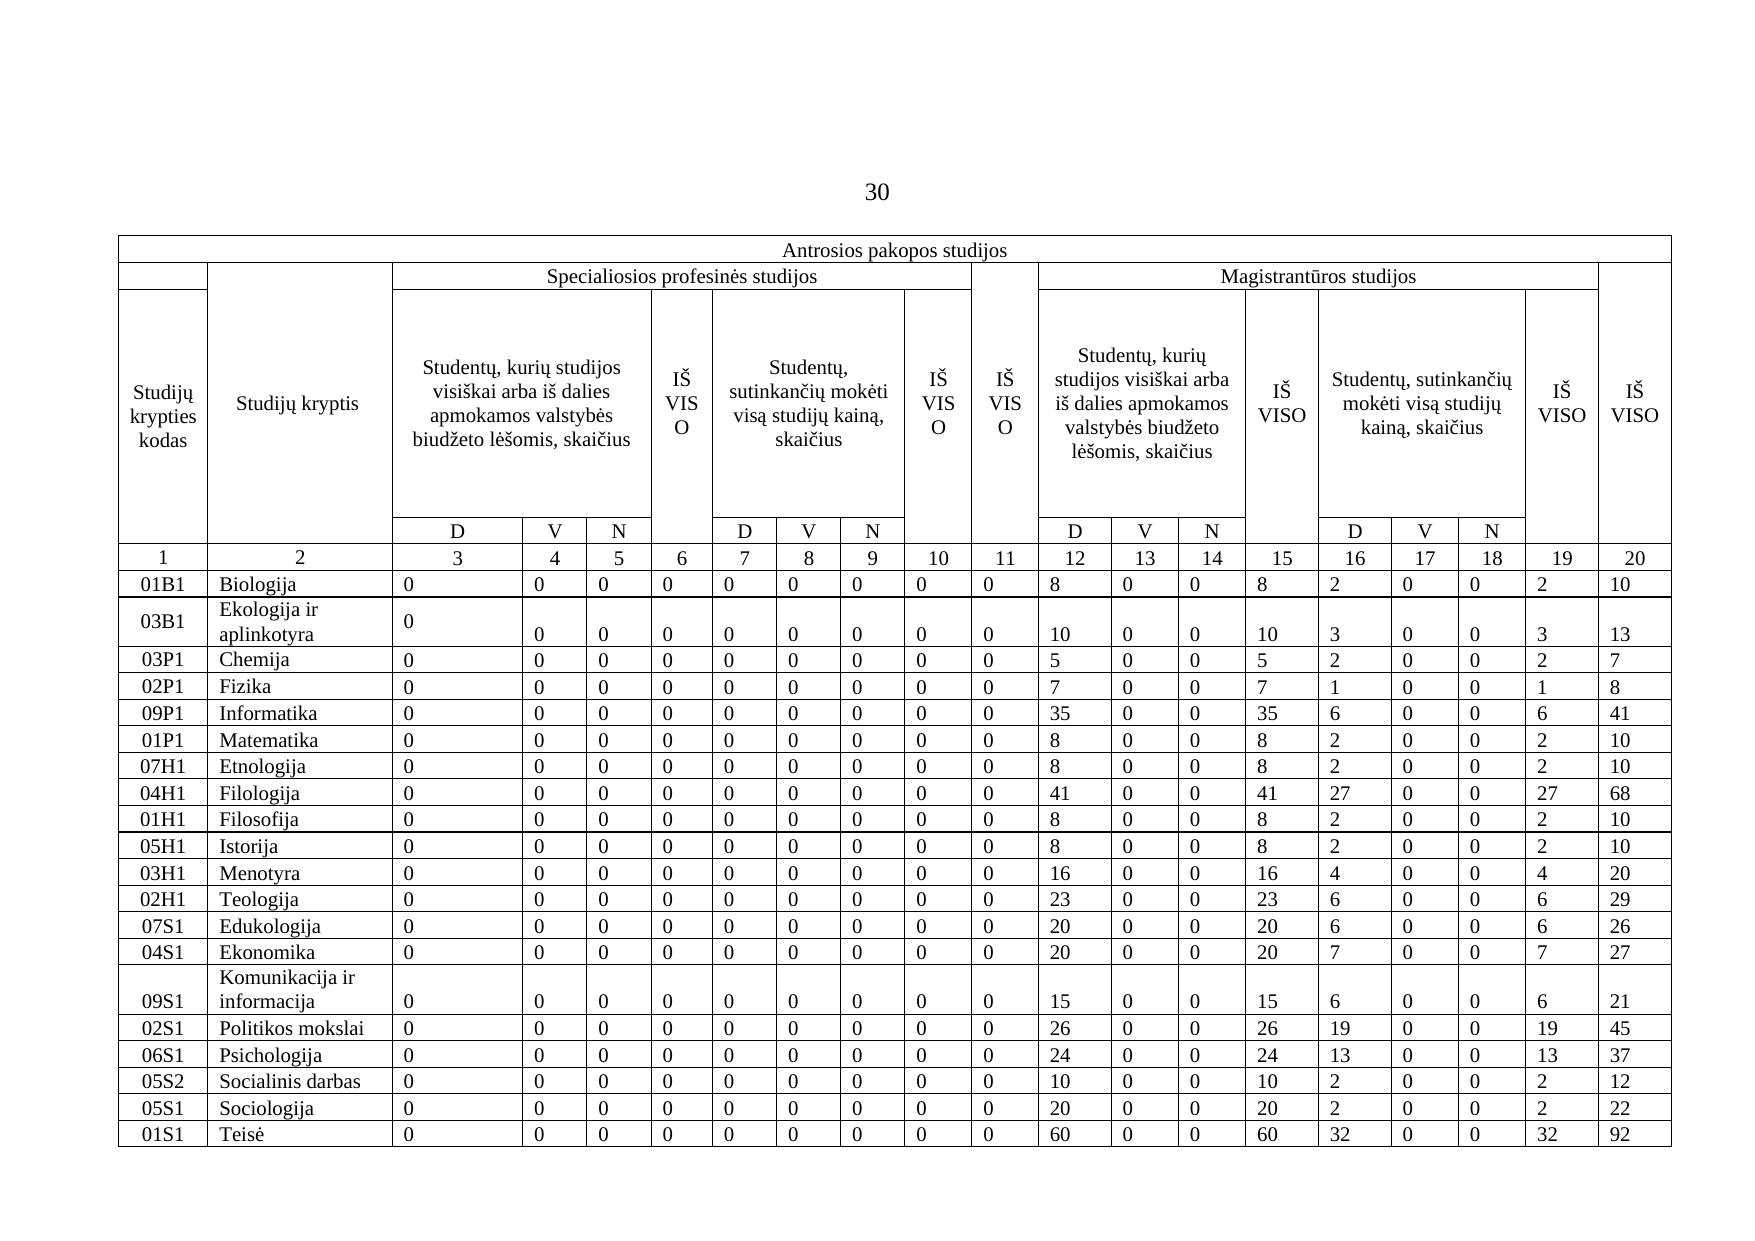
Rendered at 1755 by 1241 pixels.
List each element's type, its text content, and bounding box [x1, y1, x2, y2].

table_cell D [1319, 518, 1391, 543]
table_cell 0 [523, 1094, 586, 1120]
table_cell 0 [393, 1068, 522, 1093]
table_cell 0 [841, 779, 904, 805]
table_cell 0 [523, 726, 586, 752]
table_cell [119, 263, 207, 288]
table_cell Menotyra [208, 859, 392, 884]
table_cell 0 [972, 726, 1038, 752]
table_cell 0 [972, 700, 1038, 725]
table_cell 0 [587, 571, 651, 596]
table_cell 0 [1112, 647, 1178, 672]
table_cell 0 [1392, 1068, 1458, 1093]
table_cell 07H1 [119, 753, 207, 778]
table_cell N [1179, 518, 1245, 543]
table_header Antrosios pakopos studijos [119, 236, 1671, 262]
table_cell 0 [587, 939, 651, 964]
table_cell 7 [1526, 939, 1598, 964]
table_cell 0 [972, 912, 1038, 938]
table_cell 0 [841, 1015, 904, 1040]
table_cell 2 [1526, 833, 1598, 858]
table_cell 0 [972, 673, 1038, 699]
table_cell 07S1 [119, 912, 207, 938]
table_cell 22 [1599, 1094, 1671, 1120]
table_cell 0 [393, 1121, 522, 1146]
table_cell 0 [905, 939, 971, 964]
table_cell 0 [393, 1041, 522, 1067]
table_cell 0 [1392, 939, 1458, 964]
table_cell 0 [1112, 806, 1178, 831]
table_cell 0 [523, 833, 586, 858]
table_cell Biologija [208, 571, 392, 596]
table_cell 0 [1392, 1041, 1458, 1067]
table_cell 4 [1526, 859, 1598, 884]
table_cell 0 [972, 886, 1038, 911]
table_cell 0 [523, 912, 586, 938]
table_cell 13 [1526, 1041, 1598, 1067]
table_cell 92 [1599, 1121, 1671, 1146]
table_cell 0 [587, 1041, 651, 1067]
table_cell 0 [1179, 912, 1245, 938]
table_cell 29 [1599, 886, 1671, 911]
table_cell 0 [841, 726, 904, 752]
table_cell [208, 263, 392, 288]
table_cell 10 [1599, 753, 1671, 778]
table_cell 0 [393, 1015, 522, 1040]
table_cell 0 [587, 965, 651, 1013]
table_cell 0 [523, 939, 586, 964]
table_cell 10 [1599, 833, 1671, 858]
table_cell 8 [1246, 753, 1318, 778]
table_cell Ekonomika [208, 939, 392, 964]
table_cell 0 [905, 1068, 971, 1093]
table_cell 0 [777, 833, 840, 858]
table_cell 8 [1246, 806, 1318, 831]
table_cell 20 [1039, 1094, 1111, 1120]
table_cell 12 [1599, 1068, 1671, 1093]
table_cell 10 [1599, 726, 1671, 752]
table_cell 09P1 [119, 700, 207, 725]
table_cell 0 [905, 833, 971, 858]
table_cell [1599, 263, 1671, 288]
table_cell 0 [713, 1068, 776, 1093]
table_cell 0 [1459, 779, 1525, 805]
table_cell 0 [1112, 673, 1178, 699]
table_cell 7 [1246, 673, 1318, 699]
table_cell 0 [1179, 886, 1245, 911]
table_cell 0 [841, 571, 904, 596]
table_cell 0 [972, 1068, 1038, 1093]
table_cell 7 [1599, 647, 1671, 672]
table_cell 0 [1179, 965, 1245, 1013]
table_cell V [777, 518, 840, 543]
table_cell 02P1 [119, 673, 207, 699]
table_cell 0 [652, 833, 712, 858]
table_cell 0 [972, 647, 1038, 672]
table_cell Istorija [208, 833, 392, 858]
table_cell 35 [1246, 700, 1318, 725]
table_cell 0 [393, 726, 522, 752]
table_cell Fizika [208, 673, 392, 699]
table_cell 0 [777, 700, 840, 725]
table_cell 0 [652, 1094, 712, 1120]
table_cell 0 [972, 598, 1038, 646]
table_cell 2 [1526, 726, 1598, 752]
table_cell 0 [841, 1094, 904, 1120]
table_cell 0 [1112, 939, 1178, 964]
table_cell 23 [1039, 886, 1111, 911]
table_cell 0 [841, 912, 904, 938]
table_cell 45 [1599, 1015, 1671, 1040]
table_cell 27 [1599, 939, 1671, 964]
table_cell 0 [777, 726, 840, 752]
table_cell 16 [1039, 859, 1111, 884]
table_cell 0 [972, 1041, 1038, 1067]
table_cell 0 [1179, 859, 1245, 884]
table_cell 0 [652, 912, 712, 938]
table_cell 0 [1179, 726, 1245, 752]
table_cell 0 [1459, 939, 1525, 964]
table_cell 6 [1526, 912, 1598, 938]
table_cell 0 [713, 598, 776, 646]
table_cell 16 [1319, 544, 1391, 570]
table_cell 1 [1526, 673, 1598, 699]
table_cell 0 [972, 859, 1038, 884]
table_cell 6 [652, 544, 712, 570]
table_cell 3 [1319, 598, 1391, 646]
table_cell Politikos mokslai [208, 1015, 392, 1040]
table_cell 7 [713, 544, 776, 570]
table_cell 0 [905, 598, 971, 646]
table_cell [208, 517, 392, 543]
table_cell IŠ VISO [972, 289, 1038, 517]
table_cell [972, 263, 1038, 288]
table_cell 0 [777, 939, 840, 964]
table_cell 0 [393, 647, 522, 672]
table_cell 2 [1319, 571, 1391, 596]
table_cell 0 [1459, 753, 1525, 778]
table_cell 0 [587, 1121, 651, 1146]
table_cell 15 [1246, 965, 1318, 1013]
table_cell 0 [777, 1094, 840, 1120]
table_cell 0 [523, 1121, 586, 1146]
table_cell 0 [523, 753, 586, 778]
table_cell 0 [652, 939, 712, 964]
table_cell 2 [1526, 806, 1598, 831]
table_cell 0 [393, 859, 522, 884]
table_cell 01S1 [119, 1121, 207, 1146]
table_cell 0 [587, 647, 651, 672]
table_cell 5 [1039, 647, 1111, 672]
table_cell Studijų krypties kodas [119, 290, 207, 543]
table_cell 0 [1179, 806, 1245, 831]
table_cell Chemija [208, 647, 392, 672]
table_cell D [1039, 518, 1111, 543]
table_cell 09S1 [119, 965, 207, 1013]
table_cell 0 [1392, 806, 1458, 831]
table_cell Specialiosios profesinės studijos [393, 263, 971, 288]
table_cell 10 [1599, 571, 1671, 596]
table_cell 19 [1319, 1015, 1391, 1040]
table_cell 0 [777, 647, 840, 672]
table_cell 0 [523, 647, 586, 672]
table_cell 2 [1319, 647, 1391, 672]
table_cell 0 [1459, 912, 1525, 938]
table_cell 0 [1179, 647, 1245, 672]
table_cell 0 [905, 726, 971, 752]
table_cell 0 [713, 833, 776, 858]
table_cell 0 [713, 647, 776, 672]
table_cell 0 [523, 673, 586, 699]
table_cell Komunikacija ir informacija [208, 965, 392, 1013]
table_cell N [587, 518, 651, 543]
table_cell 0 [1112, 833, 1178, 858]
table_cell 0 [1459, 965, 1525, 1013]
table_cell Teisė [208, 1121, 392, 1146]
table_cell 0 [1179, 1015, 1245, 1040]
table_cell 20 [1246, 1094, 1318, 1120]
table_cell 41 [1246, 779, 1318, 805]
table_cell 0 [713, 912, 776, 938]
table_cell 0 [523, 571, 586, 596]
table_cell 0 [1459, 1121, 1525, 1146]
table_cell 0 [777, 571, 840, 596]
table_cell 0 [1112, 912, 1178, 938]
table_cell Informatika [208, 700, 392, 725]
table_cell 11 [972, 544, 1038, 570]
table_cell 0 [905, 779, 971, 805]
table_cell 0 [777, 912, 840, 938]
table_cell 0 [652, 1015, 712, 1040]
table_cell 0 [587, 912, 651, 938]
table_cell [1246, 517, 1318, 543]
table_cell 0 [393, 753, 522, 778]
table_cell 0 [652, 886, 712, 911]
table_cell IŠ VISO [1599, 289, 1671, 517]
table_cell 8 [1246, 726, 1318, 752]
table_cell 0 [1179, 939, 1245, 964]
table_cell 0 [1459, 598, 1525, 646]
table_cell 04S1 [119, 939, 207, 964]
table_cell 8 [1039, 571, 1111, 596]
table_cell 0 [841, 806, 904, 831]
table_cell 0 [713, 753, 776, 778]
table_cell 0 [587, 1068, 651, 1093]
table_cell 35 [1039, 700, 1111, 725]
table_cell 0 [587, 726, 651, 752]
table_cell 0 [523, 859, 586, 884]
table_cell 4 [523, 544, 586, 570]
table_cell 05S1 [119, 1094, 207, 1120]
table_cell [1526, 517, 1598, 543]
table_cell 0 [777, 1041, 840, 1067]
table_cell 0 [713, 859, 776, 884]
table_cell 60 [1246, 1121, 1318, 1146]
table_cell 0 [905, 1094, 971, 1120]
table_cell 0 [713, 726, 776, 752]
table_cell 5 [1246, 647, 1318, 672]
table_cell 0 [1112, 1121, 1178, 1146]
table_cell 0 [523, 806, 586, 831]
table_cell 20 [1599, 859, 1671, 884]
table_cell 6 [1319, 912, 1391, 938]
table_cell 0 [841, 833, 904, 858]
table_cell 0 [1112, 1041, 1178, 1067]
table_cell 10 [1246, 598, 1318, 646]
table_cell Studentų, kurių studijos visiškai arba iš dalies apmokamos valstybės biudžeto lėšomis, skaičius [1039, 290, 1245, 517]
table_cell 20 [1039, 912, 1111, 938]
table_cell 0 [777, 673, 840, 699]
table_cell 41 [1039, 779, 1111, 805]
table_cell V [1112, 518, 1178, 543]
table_cell 0 [1392, 647, 1458, 672]
table_cell 0 [841, 700, 904, 725]
table_cell 0 [1179, 1068, 1245, 1093]
table_cell 0 [1459, 1041, 1525, 1067]
table_cell 0 [777, 753, 840, 778]
table_cell 0 [777, 859, 840, 884]
table_cell 10 [1246, 1068, 1318, 1093]
table_cell 2 [1319, 1068, 1391, 1093]
table_cell 0 [587, 753, 651, 778]
table_cell IŠ VISO [1526, 290, 1598, 517]
table_cell 0 [523, 1015, 586, 1040]
table_cell 0 [841, 753, 904, 778]
table_cell 0 [713, 571, 776, 596]
table_cell Studijų kryptis [208, 289, 392, 517]
table_cell 8 [1599, 673, 1671, 699]
table_cell 13 [1599, 598, 1671, 646]
table_cell 0 [1112, 571, 1178, 596]
table_cell 0 [1392, 886, 1458, 911]
table_cell 0 [713, 779, 776, 805]
table_cell 0 [1392, 700, 1458, 725]
table_cell 0 [1392, 726, 1458, 752]
table_cell 0 [777, 886, 840, 911]
table_cell 0 [905, 700, 971, 725]
table_cell 03P1 [119, 647, 207, 672]
table_cell 0 [713, 1121, 776, 1146]
table_cell 0 [393, 939, 522, 964]
table_cell 0 [652, 1068, 712, 1093]
table_cell 37 [1599, 1041, 1671, 1067]
table_cell 0 [523, 886, 586, 911]
table_cell [1599, 517, 1671, 543]
table_cell 0 [1459, 1068, 1525, 1093]
table_cell 15 [1246, 544, 1318, 570]
table_cell 27 [1319, 779, 1391, 805]
table_cell 3 [1526, 598, 1598, 646]
table_cell 0 [652, 647, 712, 672]
table_cell N [1459, 518, 1525, 543]
table_cell IŠ VISO [652, 290, 712, 517]
table_cell V [1392, 518, 1458, 543]
table_cell Etnologija [208, 753, 392, 778]
table_cell 20 [1246, 912, 1318, 938]
table_cell 0 [393, 779, 522, 805]
table_cell Psichologija [208, 1041, 392, 1067]
table_cell 0 [713, 965, 776, 1013]
table_cell 2 [1526, 1094, 1598, 1120]
table_cell 06S1 [119, 1041, 207, 1067]
table_cell 0 [777, 965, 840, 1013]
table_cell 0 [1392, 673, 1458, 699]
table_cell 8 [1246, 571, 1318, 596]
table_cell 0 [841, 886, 904, 911]
table_cell 01B1 [119, 571, 207, 596]
table_cell 0 [777, 779, 840, 805]
table_cell 20 [1246, 939, 1318, 964]
table_cell 0 [652, 700, 712, 725]
table_cell 0 [972, 1015, 1038, 1040]
table_cell 0 [1459, 700, 1525, 725]
table_cell 0 [393, 806, 522, 831]
table_cell 0 [713, 939, 776, 964]
table_cell 0 [905, 571, 971, 596]
table_cell 2 [1526, 571, 1598, 596]
table_cell 0 [1392, 753, 1458, 778]
table_cell 0 [777, 1015, 840, 1040]
table_cell 0 [972, 806, 1038, 831]
table_cell 2 [1319, 833, 1391, 858]
table_cell 2 [1319, 1094, 1391, 1120]
table_cell Matematika [208, 726, 392, 752]
table_cell 02H1 [119, 886, 207, 911]
table_cell 0 [652, 779, 712, 805]
table_cell Teologija [208, 886, 392, 911]
table_cell 01P1 [119, 726, 207, 752]
table_cell 24 [1039, 1041, 1111, 1067]
table_cell 0 [652, 598, 712, 646]
table_cell 15 [1039, 965, 1111, 1013]
table_cell 10 [905, 544, 971, 570]
table_cell 0 [587, 1015, 651, 1040]
table_cell 0 [841, 965, 904, 1013]
table_cell 0 [393, 700, 522, 725]
table_cell 0 [1392, 965, 1458, 1013]
table_cell 13 [1112, 544, 1178, 570]
table_cell 8 [1039, 833, 1111, 858]
table_cell [972, 517, 1038, 543]
table_cell 0 [393, 965, 522, 1013]
table_cell 0 [1459, 859, 1525, 884]
table_cell Studentų, kurių studijos visiškai arba iš dalies apmokamos valstybės biudžeto lėšomis, skaičius [393, 290, 651, 517]
table_cell 24 [1246, 1041, 1318, 1067]
table_cell 0 [523, 598, 586, 646]
table_cell 0 [1112, 779, 1178, 805]
table_cell IŠ VISO [1246, 290, 1318, 517]
table_cell Studentų, sutinkančių mokėti visą studijų kainą, skaičius [1319, 290, 1525, 517]
table_cell 0 [905, 753, 971, 778]
table_cell Ekologija ir aplinkotyra [208, 598, 392, 646]
table_cell 04H1 [119, 779, 207, 805]
table_cell 2 [1319, 806, 1391, 831]
table_cell 0 [393, 1094, 522, 1120]
table_cell 0 [905, 1121, 971, 1146]
table_cell Edukologija [208, 912, 392, 938]
table_cell Filosofija [208, 806, 392, 831]
table_cell 0 [652, 753, 712, 778]
table_cell 0 [1112, 700, 1178, 725]
table_cell 0 [841, 1121, 904, 1146]
table_cell D [713, 518, 776, 543]
table_cell 03B1 [119, 598, 207, 646]
table_cell 0 [652, 673, 712, 699]
table_cell 0 [1112, 965, 1178, 1013]
table_cell 0 [1459, 726, 1525, 752]
table_cell 32 [1319, 1121, 1391, 1146]
table_cell 0 [523, 1068, 586, 1093]
table_cell 0 [1392, 571, 1458, 596]
table_cell 0 [1392, 833, 1458, 858]
table_cell 10 [1599, 806, 1671, 831]
table_cell 0 [1179, 779, 1245, 805]
table_cell 0 [1459, 1094, 1525, 1120]
table_cell [905, 517, 971, 543]
table_cell 6 [1319, 700, 1391, 725]
table_cell 0 [587, 886, 651, 911]
table_cell 2 [1319, 753, 1391, 778]
table_cell 0 [1112, 886, 1178, 911]
table_cell 41 [1599, 700, 1671, 725]
table_cell 0 [587, 833, 651, 858]
table_cell 1 [1319, 673, 1391, 699]
table_cell 6 [1526, 965, 1598, 1013]
table_cell 7 [1319, 939, 1391, 964]
table_cell 0 [587, 806, 651, 831]
table_cell 0 [587, 779, 651, 805]
table_cell 0 [713, 700, 776, 725]
table_cell 0 [841, 859, 904, 884]
table_cell 7 [1039, 673, 1111, 699]
table_cell 0 [713, 673, 776, 699]
table_cell 0 [905, 912, 971, 938]
table_cell Studentų, sutinkančių mokėti visą studijų kainą, skaičius [713, 290, 904, 517]
table_cell 0 [905, 647, 971, 672]
table_cell 0 [1112, 598, 1178, 646]
table_cell 0 [1392, 912, 1458, 938]
table_cell 0 [1459, 886, 1525, 911]
table_cell 0 [587, 1094, 651, 1120]
table_cell 19 [1526, 1015, 1598, 1040]
table_cell 13 [1319, 1041, 1391, 1067]
table_cell 23 [1246, 886, 1318, 911]
table_cell 0 [1459, 571, 1525, 596]
table_cell 9 [841, 544, 904, 570]
table_cell 0 [841, 673, 904, 699]
table_cell 0 [393, 598, 522, 646]
table_cell 0 [841, 598, 904, 646]
table_cell 01H1 [119, 806, 207, 831]
table_cell 0 [1179, 753, 1245, 778]
table_cell 0 [841, 939, 904, 964]
table_cell IŠ VISO [905, 290, 971, 517]
table_cell 8 [1246, 833, 1318, 858]
table_cell 0 [1392, 1094, 1458, 1120]
table_cell 0 [652, 965, 712, 1013]
table_cell 0 [1112, 1068, 1178, 1093]
table_cell 0 [1179, 571, 1245, 596]
table_cell D [393, 518, 522, 543]
table_cell 19 [1526, 544, 1598, 570]
table_cell Socialinis darbas [208, 1068, 392, 1093]
table_cell 0 [523, 779, 586, 805]
table_cell 10 [1039, 1068, 1111, 1093]
table_cell 2 [208, 544, 392, 570]
table_cell 0 [972, 753, 1038, 778]
table_cell 4 [1319, 859, 1391, 884]
table_cell 0 [1392, 598, 1458, 646]
table_cell 10 [1039, 598, 1111, 646]
table_cell 1 [119, 544, 207, 570]
table_cell 0 [652, 571, 712, 596]
table_cell 0 [652, 806, 712, 831]
table_cell 0 [1392, 1015, 1458, 1040]
table_cell 12 [1039, 544, 1111, 570]
table_cell 0 [841, 647, 904, 672]
table_cell 0 [587, 859, 651, 884]
table_cell 8 [1039, 753, 1111, 778]
table_cell 0 [972, 833, 1038, 858]
table_cell 0 [972, 779, 1038, 805]
table_cell [652, 517, 712, 543]
table_cell 0 [905, 1015, 971, 1040]
table_cell 0 [393, 912, 522, 938]
table_cell 05H1 [119, 833, 207, 858]
table_cell 0 [972, 571, 1038, 596]
table_cell V [523, 518, 586, 543]
table_cell 21 [1599, 965, 1671, 1013]
table_cell 6 [1319, 886, 1391, 911]
table_cell 0 [972, 1094, 1038, 1120]
table_cell Magistrantūros studijos [1039, 263, 1598, 288]
table_cell 20 [1599, 544, 1671, 570]
table_cell 0 [1392, 1121, 1458, 1146]
table_cell 0 [652, 859, 712, 884]
table_cell 26 [1039, 1015, 1111, 1040]
table_cell 0 [393, 571, 522, 596]
table_cell 60 [1039, 1121, 1111, 1146]
table_cell 6 [1526, 886, 1598, 911]
table_cell 3 [393, 544, 522, 570]
table_cell 0 [523, 700, 586, 725]
table_cell 16 [1246, 859, 1318, 884]
table_cell 0 [1112, 1094, 1178, 1120]
table_cell 0 [905, 806, 971, 831]
table_cell 27 [1526, 779, 1598, 805]
table_cell 6 [1526, 700, 1598, 725]
table_cell 0 [972, 965, 1038, 1013]
table_cell 0 [1459, 1015, 1525, 1040]
table_cell 05S2 [119, 1068, 207, 1093]
table_cell 0 [393, 673, 522, 699]
table_cell 0 [1392, 859, 1458, 884]
table_cell 8 [777, 544, 840, 570]
table_cell 0 [841, 1041, 904, 1067]
table_cell 0 [1179, 1041, 1245, 1067]
table_cell 0 [1459, 833, 1525, 858]
table_cell 0 [652, 726, 712, 752]
table_cell 0 [841, 1068, 904, 1093]
table_cell 0 [777, 1068, 840, 1093]
table_cell 0 [523, 965, 586, 1013]
table_cell 0 [713, 806, 776, 831]
table_cell 0 [587, 598, 651, 646]
table_cell 5 [587, 544, 651, 570]
table_cell 2 [1526, 1068, 1598, 1093]
table_cell 26 [1246, 1015, 1318, 1040]
table_cell 0 [905, 673, 971, 699]
table_cell 0 [1112, 1015, 1178, 1040]
table_cell 0 [1459, 806, 1525, 831]
table_cell 0 [1392, 779, 1458, 805]
table_cell 0 [587, 700, 651, 725]
table_cell 20 [1039, 939, 1111, 964]
table_cell 8 [1039, 726, 1111, 752]
table_cell Sociologija [208, 1094, 392, 1120]
table_cell 0 [905, 886, 971, 911]
table_cell 26 [1599, 912, 1671, 938]
table_cell 0 [1179, 833, 1245, 858]
table_cell 0 [905, 859, 971, 884]
table_cell 0 [905, 1041, 971, 1067]
table_cell 0 [713, 1041, 776, 1067]
table_cell 0 [713, 1094, 776, 1120]
table_cell 68 [1599, 779, 1671, 805]
table_cell 0 [1459, 647, 1525, 672]
table_cell 0 [972, 1121, 1038, 1146]
table_cell 0 [1459, 673, 1525, 699]
table_cell 02S1 [119, 1015, 207, 1040]
table_cell 14 [1179, 544, 1245, 570]
table_cell 0 [523, 1041, 586, 1067]
table_cell 0 [652, 1041, 712, 1067]
table_cell 17 [1392, 544, 1458, 570]
table_cell 0 [587, 673, 651, 699]
table_cell N [841, 518, 904, 543]
table_cell 0 [713, 886, 776, 911]
table_cell 0 [777, 598, 840, 646]
table_cell 0 [972, 939, 1038, 964]
table_cell 0 [1112, 753, 1178, 778]
table_cell 0 [777, 1121, 840, 1146]
table_cell 0 [905, 965, 971, 1013]
table_cell 0 [1112, 859, 1178, 884]
table_cell 0 [1179, 673, 1245, 699]
table_cell 0 [1179, 1121, 1245, 1146]
table_cell 2 [1319, 726, 1391, 752]
table_cell 0 [713, 1015, 776, 1040]
table_cell 0 [1179, 598, 1245, 646]
table_cell 0 [652, 1121, 712, 1146]
table_cell 0 [393, 833, 522, 858]
table_cell 0 [393, 886, 522, 911]
table_cell 2 [1526, 753, 1598, 778]
table_cell 0 [1179, 700, 1245, 725]
table_cell Filologija [208, 779, 392, 805]
table_cell 2 [1526, 647, 1598, 672]
table_cell 0 [1112, 726, 1178, 752]
table_cell 18 [1459, 544, 1525, 570]
table_cell 8 [1039, 806, 1111, 831]
table_cell 03H1 [119, 859, 207, 884]
table_cell 6 [1319, 965, 1391, 1013]
table_cell 0 [1179, 1094, 1245, 1120]
table_cell 0 [777, 806, 840, 831]
table_cell 32 [1526, 1121, 1598, 1146]
